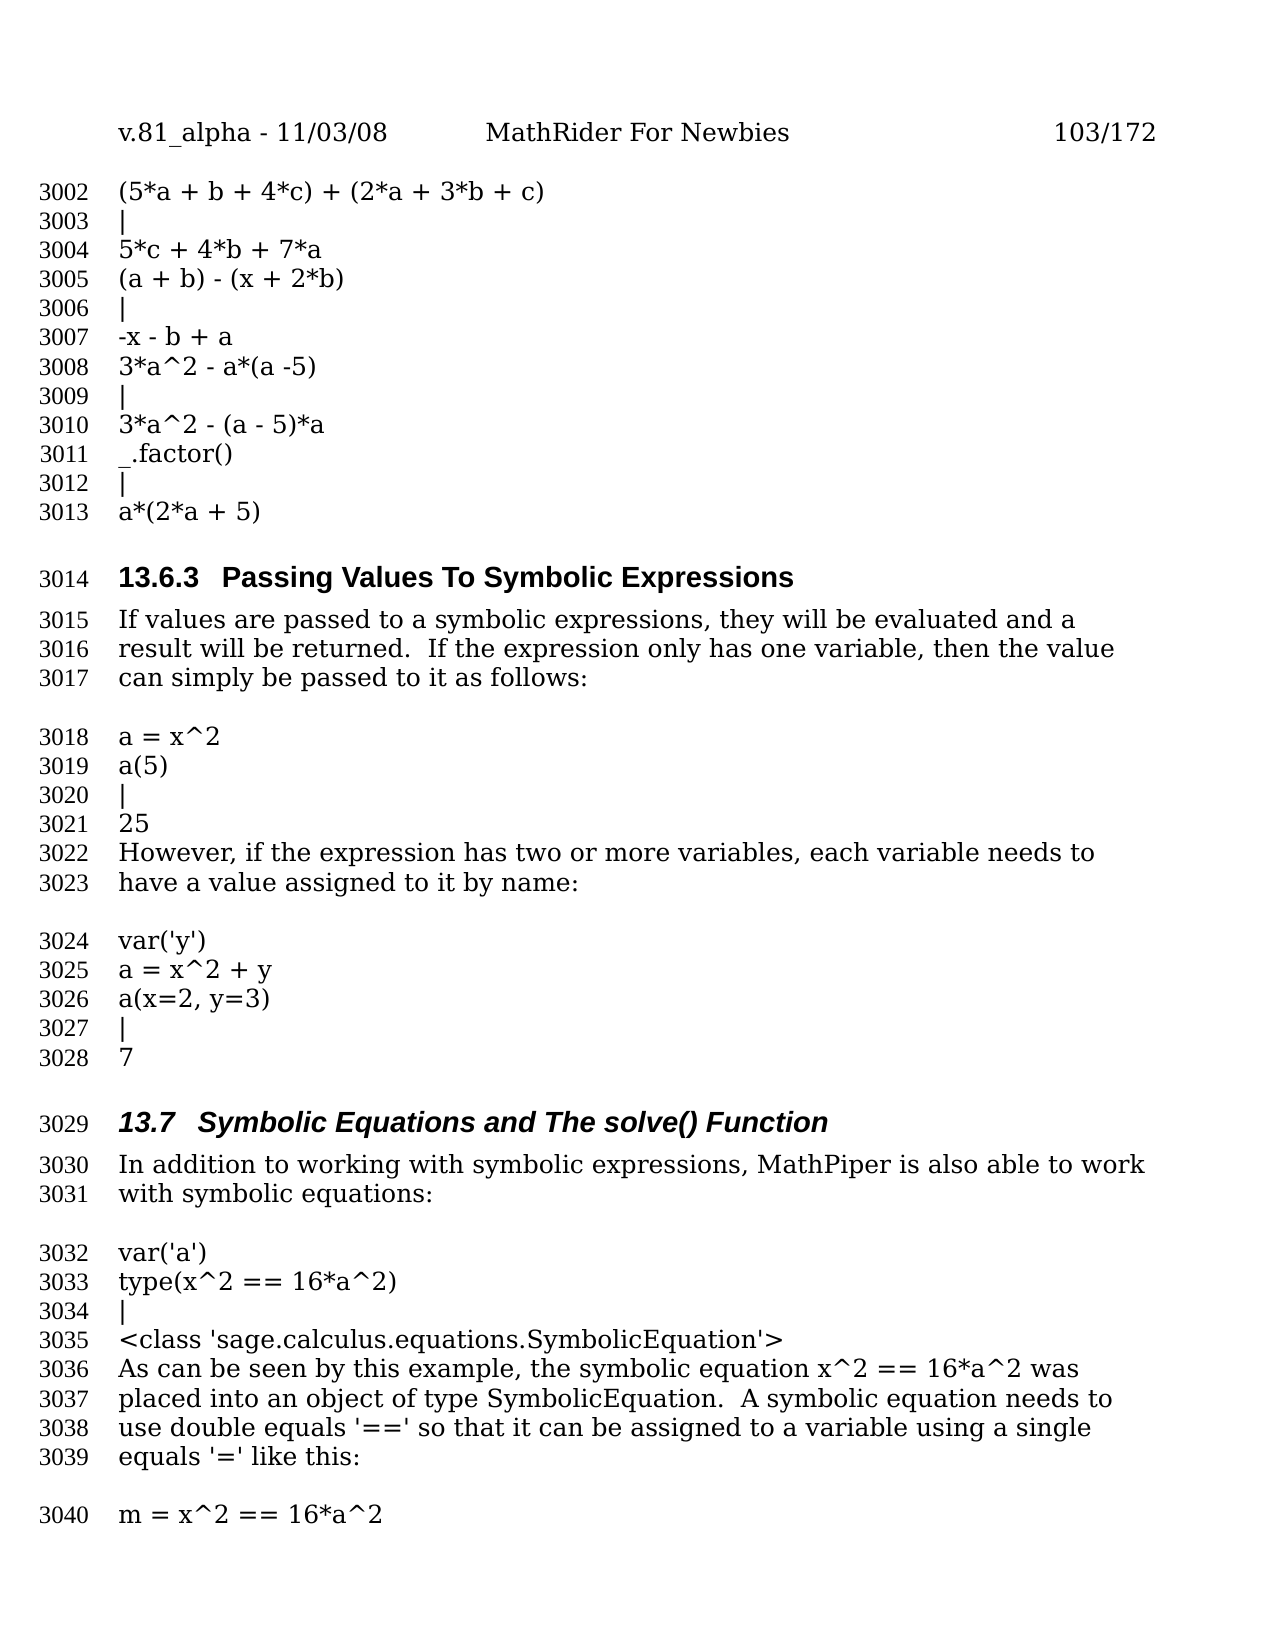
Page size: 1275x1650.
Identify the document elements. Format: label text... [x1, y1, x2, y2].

text | [118, 468, 1157, 498]
text As can be seen by this example, the symbolic equation x^2 == 16*a^2 was placed into an object of type SymbolicEquation. A symbolic equation needs to use double equals '==' so that it can be assigned to a variable using a single equals '=' like this: [118, 1355, 1157, 1471]
text -x - b + a [118, 323, 1157, 352]
text a = x^2 + y [118, 955, 1157, 984]
subtitle Passing Values To Symbolic Expressions [118, 560, 1157, 593]
text However, if the expression has two or more variables, each variable needs to have a value assigned to it by name: [118, 839, 1157, 897]
text In addition to working with symbolic expressions, MathPiper is also able to work with symbolic equations: [118, 1151, 1157, 1209]
text 3*a^2 - (a - 5)*a [118, 410, 1157, 439]
text (5*a + b + 4*c) + (2*a + 3*b + c) [118, 177, 1157, 206]
text a = x^2 [118, 722, 1157, 751]
text 7 [118, 1043, 1157, 1072]
text 25 [118, 809, 1157, 839]
text <class 'sage.calculus.equations.SymbolicEquation'> [118, 1326, 1157, 1355]
text | [118, 1296, 1157, 1326]
text _.factor() [118, 439, 1157, 468]
text 3*a^2 - a*(a -5) [118, 352, 1157, 381]
text type(x^2 == 16*a^2) [118, 1267, 1157, 1296]
text var('y') [118, 926, 1157, 955]
text a(x=2, y=3) [118, 984, 1157, 1014]
text a*(2*a + 5) [118, 498, 1157, 527]
text | [118, 780, 1157, 809]
text | [118, 1014, 1157, 1043]
text m = x^2 == 16*a^2 [118, 1501, 1157, 1530]
text 5*c + 4*b + 7*a [118, 235, 1157, 264]
text | [118, 293, 1157, 323]
subtitle Symbolic Equations and The solve() Function [118, 1105, 1157, 1138]
text var('a') [118, 1238, 1157, 1267]
text (a + b) - (x + 2*b) [118, 264, 1157, 293]
text a(5) [118, 751, 1157, 780]
text | [118, 206, 1157, 235]
text | [118, 381, 1157, 410]
text If values are passed to a symbolic expressions, they will be evaluated and a result will be returned. If the expression only has one variable, then the value can simply be passed to it as follows: [118, 605, 1157, 693]
